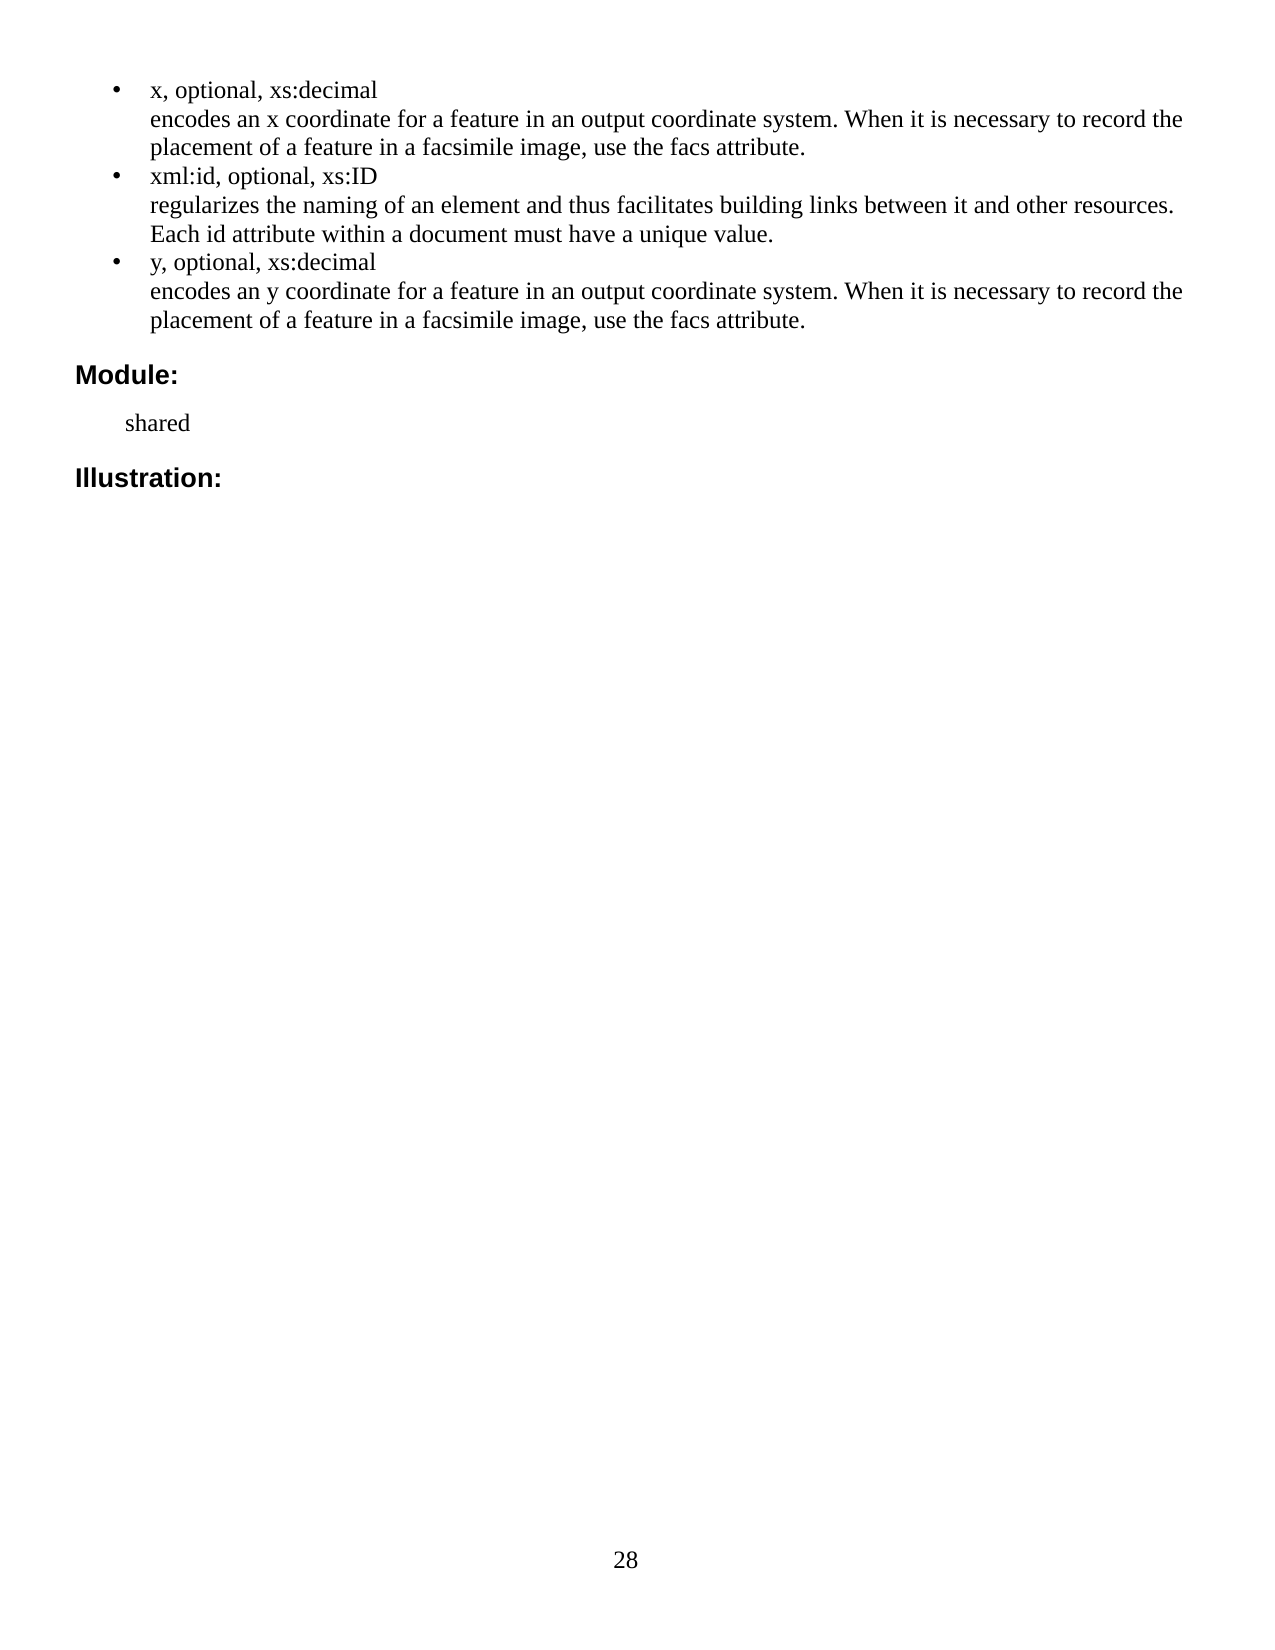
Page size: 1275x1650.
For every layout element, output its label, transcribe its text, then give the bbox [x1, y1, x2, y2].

text shared [75, 408, 1200, 437]
subtitle Illustration: [75, 462, 1200, 493]
list x, optional, xs:decimal encodes an x coordinate for a feature in an output coordinate system. When it is necessary to record the placement of a feature in a facsimile image, use the facs attribute. [112, 75, 1200, 161]
list xml:id, optional, xs:ID regularizes the naming of an element and thus facilitates building links between it and other resources. Each id attribute within a document must have a unique value. [112, 161, 1200, 247]
list y, optional, xs:decimal encodes an y coordinate for a feature in an output coordinate system. When it is necessary to record the placement of a feature in a facsimile image, use the facs attribute. [112, 247, 1200, 334]
subtitle Module: [75, 359, 1200, 390]
